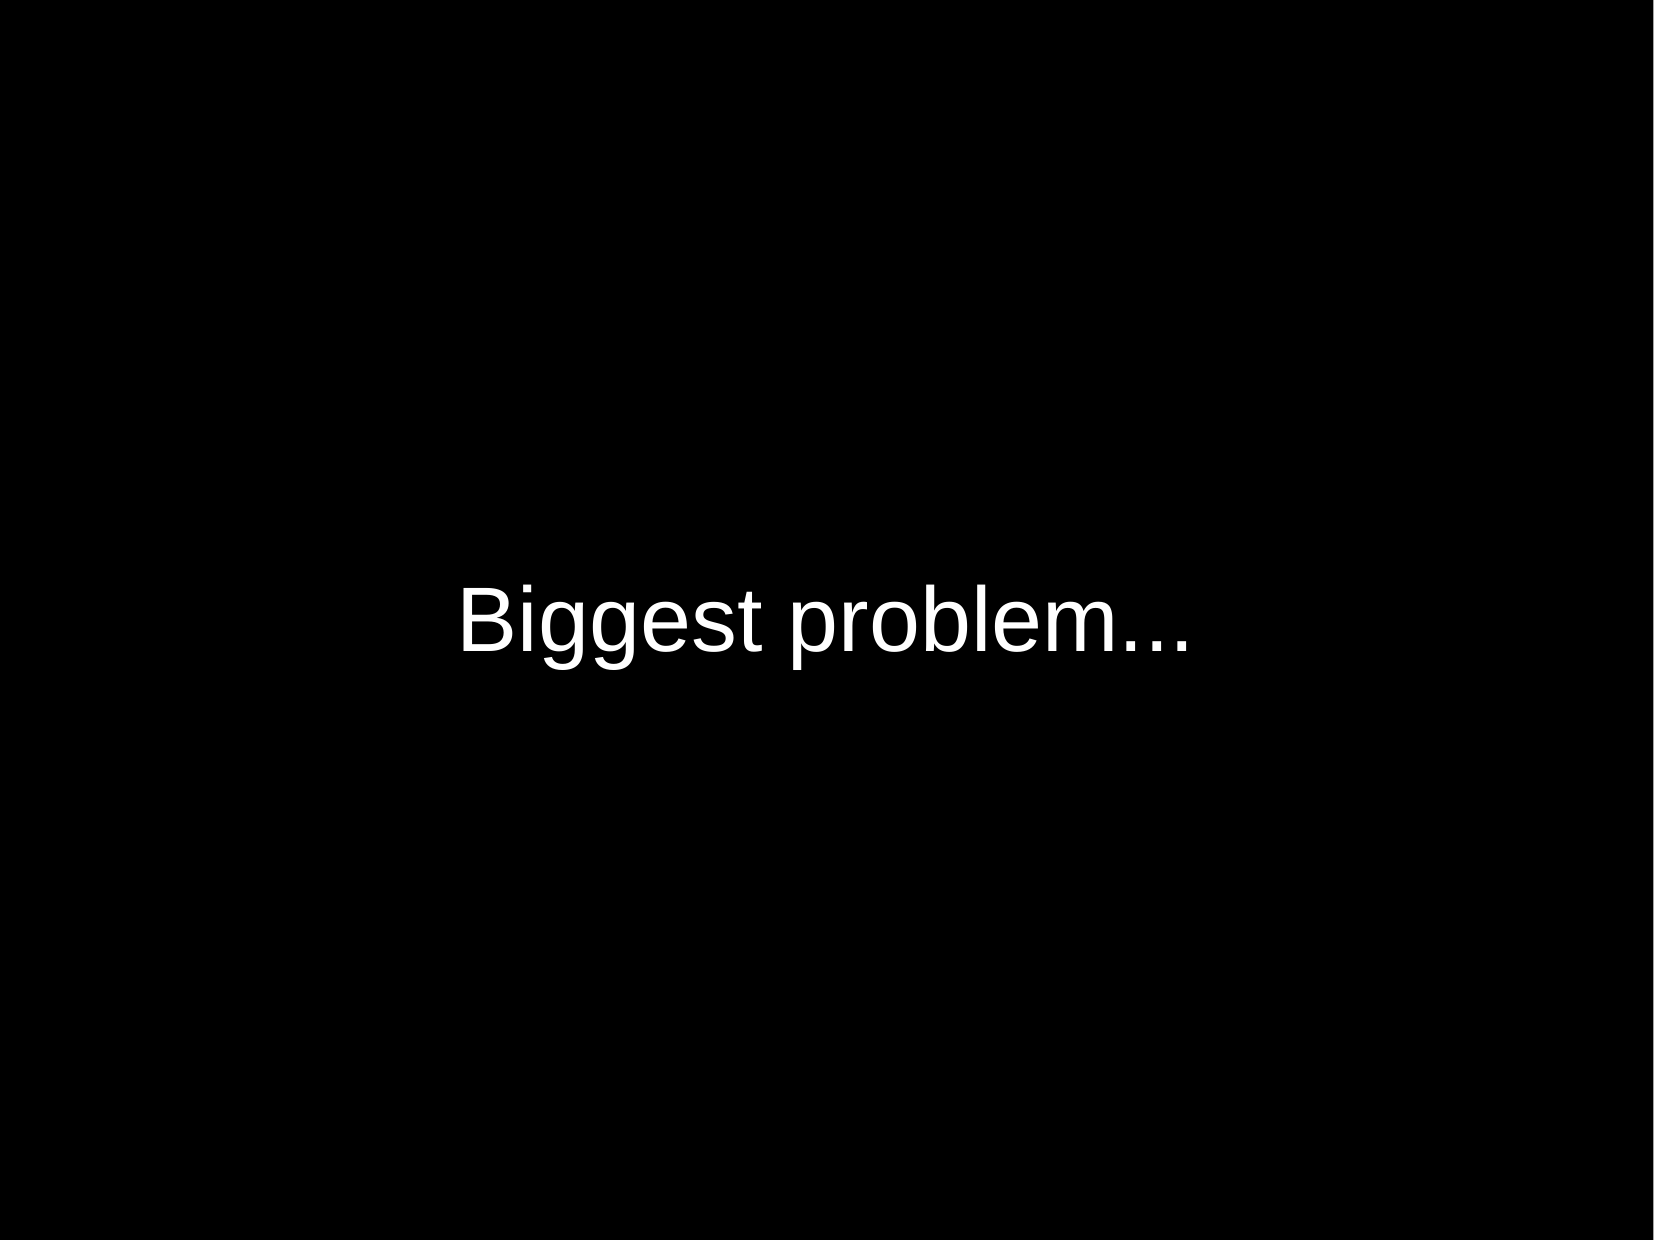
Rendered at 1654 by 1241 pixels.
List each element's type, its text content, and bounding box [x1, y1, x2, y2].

title Biggest problem... [82, 516, 1571, 724]
